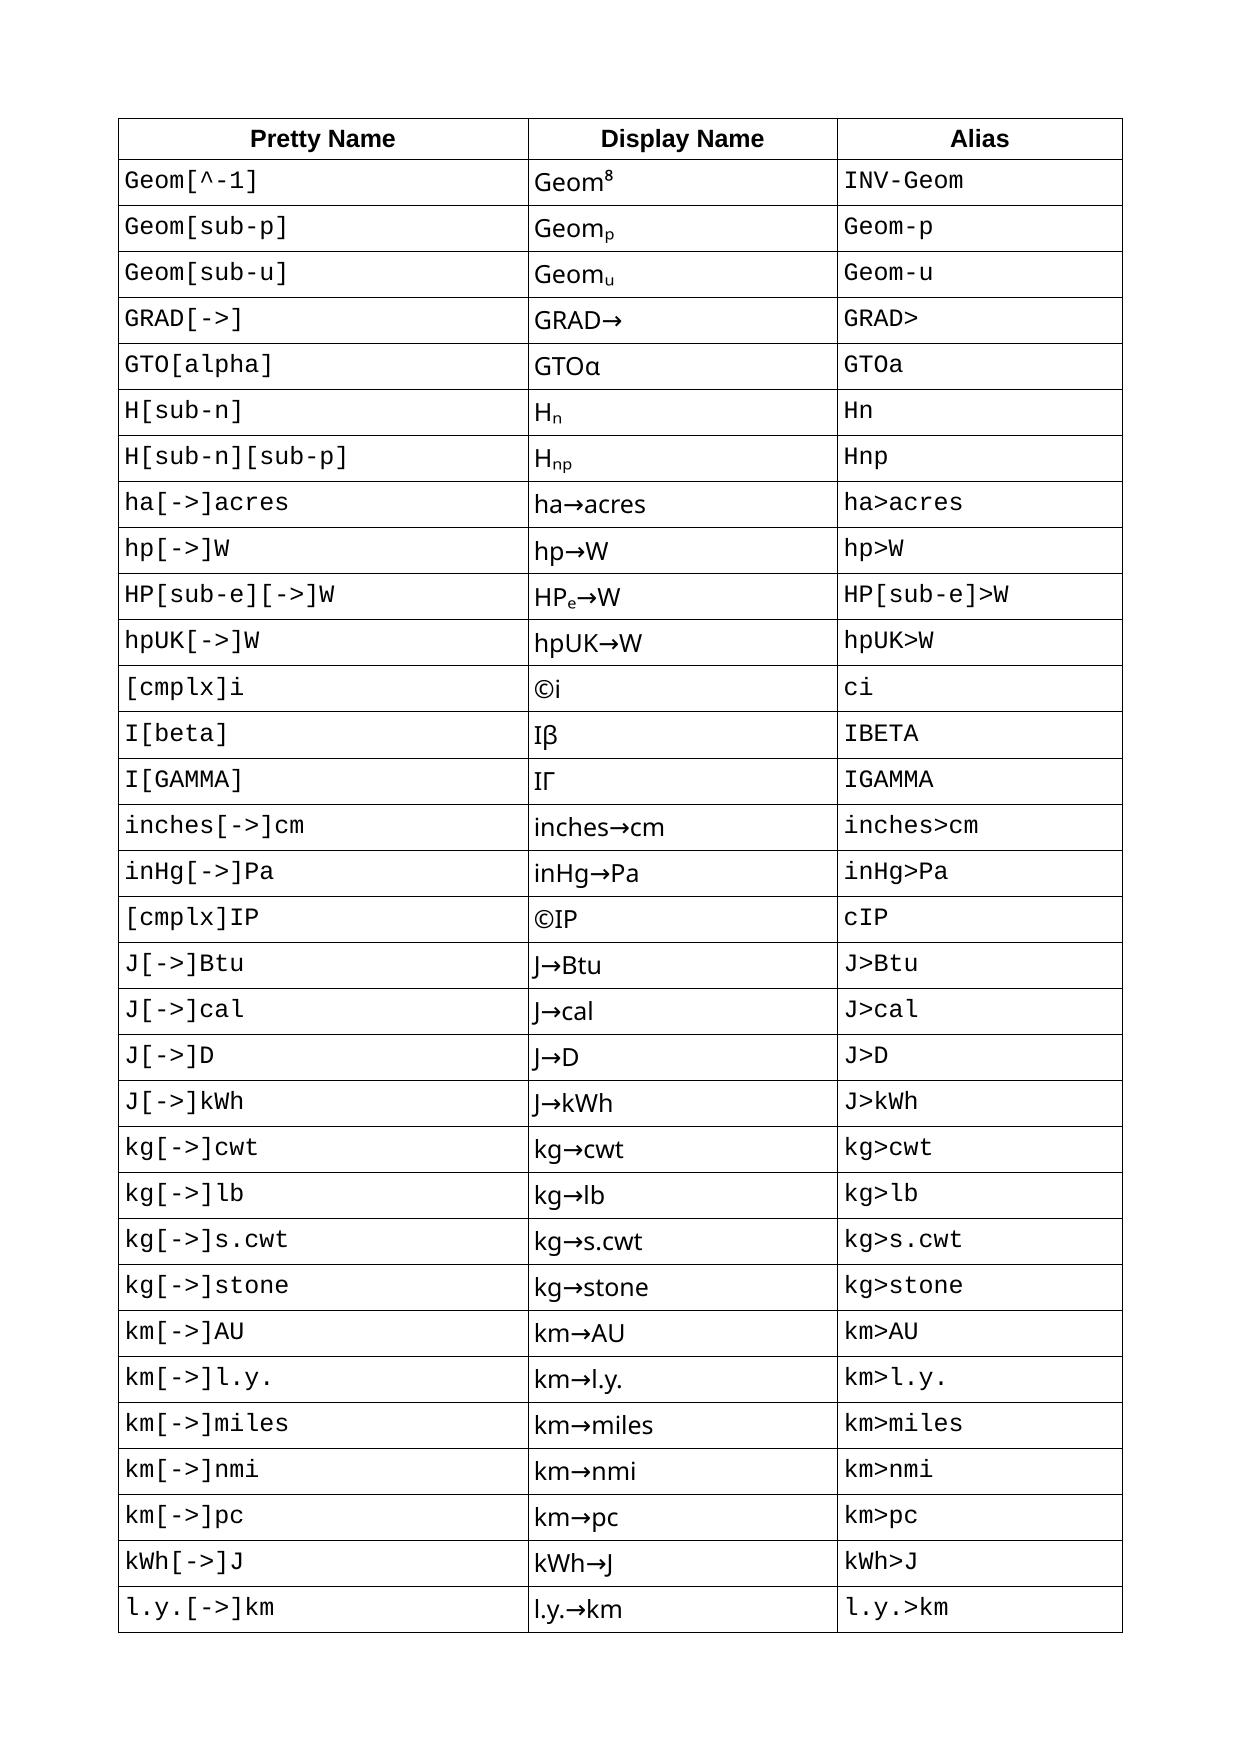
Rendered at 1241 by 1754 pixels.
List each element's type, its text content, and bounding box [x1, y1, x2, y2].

table_cell kg→s.cwt [529, 1219, 837, 1264]
table_cell GRAD> [838, 298, 1122, 343]
table_cell kWh>J [838, 1541, 1122, 1586]
table_cell J[->]D [119, 1035, 528, 1080]
table_cell J>Btu [838, 943, 1122, 988]
table_cell J→Btu [529, 943, 837, 988]
table_cell IGAMMA [838, 759, 1122, 803]
table_cell GTOa [838, 344, 1122, 389]
table_cell l.y.→km [529, 1587, 837, 1632]
table_cell km→nmi [529, 1449, 837, 1494]
table_cell Hn [838, 390, 1122, 435]
table_cell km→l.y. [529, 1357, 837, 1402]
table_cell GTOα [529, 344, 837, 389]
table_cell ©IP [529, 897, 837, 942]
table_cell GRAD[->] [119, 298, 528, 343]
table_cell J→D [529, 1035, 837, 1080]
table_cell J>cal [838, 989, 1122, 1034]
table_cell Hₙ [529, 390, 837, 435]
table_cell km>l.y. [838, 1357, 1122, 1402]
table_cell km→AU [529, 1311, 837, 1356]
table_cell kg[->]cwt [119, 1127, 528, 1172]
table_cell l.y.>km [838, 1587, 1122, 1632]
table_cell IΓ [529, 759, 837, 803]
table_cell ha[->]acres [119, 482, 528, 527]
table_cell I[beta] [119, 712, 528, 757]
table_cell ha→acres [529, 482, 837, 527]
table_cell [cmplx]IP [119, 897, 528, 942]
table_cell hpUK>W [838, 620, 1122, 665]
table_cell GRAD→ [529, 298, 837, 343]
table_cell H[sub-n][sub-p] [119, 436, 528, 481]
table_cell cIP [838, 897, 1122, 942]
table_cell HP[sub-e]>W [838, 574, 1122, 619]
table_cell kg>s.cwt [838, 1219, 1122, 1264]
table_cell Geom[^-1] [119, 160, 528, 205]
table_cell km[->]nmi [119, 1449, 528, 1494]
table_cell ha>acres [838, 482, 1122, 527]
table_cell hpUK[->]W [119, 620, 528, 665]
table_cell km→miles [529, 1403, 837, 1448]
table_cell Geom⁸ [529, 160, 837, 205]
table_header Display Name [529, 119, 837, 159]
table_cell inHg[->]Pa [119, 851, 528, 896]
table_cell inches[->]cm [119, 805, 528, 849]
table_cell kg[->]stone [119, 1265, 528, 1310]
table_cell km>AU [838, 1311, 1122, 1356]
table_header Pretty Name [119, 119, 528, 159]
table_cell J[->]cal [119, 989, 528, 1034]
table_cell Geom[sub-u] [119, 252, 528, 297]
table_cell H[sub-n] [119, 390, 528, 435]
table_cell kg→stone [529, 1265, 837, 1310]
table_cell I[GAMMA] [119, 759, 528, 803]
table_cell km[->]miles [119, 1403, 528, 1448]
table_cell kg[->]lb [119, 1173, 528, 1218]
table_cell GTO[alpha] [119, 344, 528, 389]
table_cell km→pc [529, 1495, 837, 1540]
table_cell hp>W [838, 528, 1122, 573]
table_cell km>pc [838, 1495, 1122, 1540]
table_cell kg>lb [838, 1173, 1122, 1218]
table_cell kWh[->]J [119, 1541, 528, 1586]
table_cell inches>cm [838, 805, 1122, 849]
table_cell Geom-p [838, 206, 1122, 251]
table_cell J→kWh [529, 1081, 837, 1126]
table_cell Geomₚ [529, 206, 837, 251]
table_cell kg[->]s.cwt [119, 1219, 528, 1264]
table_cell J[->]Btu [119, 943, 528, 988]
table_cell Geom-u [838, 252, 1122, 297]
table_cell Geom[sub-p] [119, 206, 528, 251]
table_cell Geomᵤ [529, 252, 837, 297]
table_cell Hnp [838, 436, 1122, 481]
table_cell ci [838, 666, 1122, 711]
table_cell ©i [529, 666, 837, 711]
table_cell kWh→J [529, 1541, 837, 1586]
table_cell J>D [838, 1035, 1122, 1080]
table_cell inHg→Pa [529, 851, 837, 896]
table_cell kg→lb [529, 1173, 837, 1218]
table_cell inHg>Pa [838, 851, 1122, 896]
table_cell J→cal [529, 989, 837, 1034]
table_cell HPₑ→W [529, 574, 837, 619]
table_cell km[->]l.y. [119, 1357, 528, 1402]
table_cell km>miles [838, 1403, 1122, 1448]
table_cell J[->]kWh [119, 1081, 528, 1126]
table_header Alias [838, 119, 1122, 159]
table_cell hp[->]W [119, 528, 528, 573]
table_cell hpUK→W [529, 620, 837, 665]
table_cell IBETA [838, 712, 1122, 757]
table_cell kg>cwt [838, 1127, 1122, 1172]
table_cell [cmplx]i [119, 666, 528, 711]
table_cell Iβ [529, 712, 837, 757]
table_cell Hₙₚ [529, 436, 837, 481]
table_cell J>kWh [838, 1081, 1122, 1126]
table_cell km[->]AU [119, 1311, 528, 1356]
table_cell inches→cm [529, 805, 837, 849]
table_cell HP[sub-e][->]W [119, 574, 528, 619]
table_cell l.y.[->]km [119, 1587, 528, 1632]
table_cell kg>stone [838, 1265, 1122, 1310]
table_cell hp→W [529, 528, 837, 573]
table_cell kg→cwt [529, 1127, 837, 1172]
table_cell km>nmi [838, 1449, 1122, 1494]
table_cell km[->]pc [119, 1495, 528, 1540]
table_cell INV-Geom [838, 160, 1122, 205]
